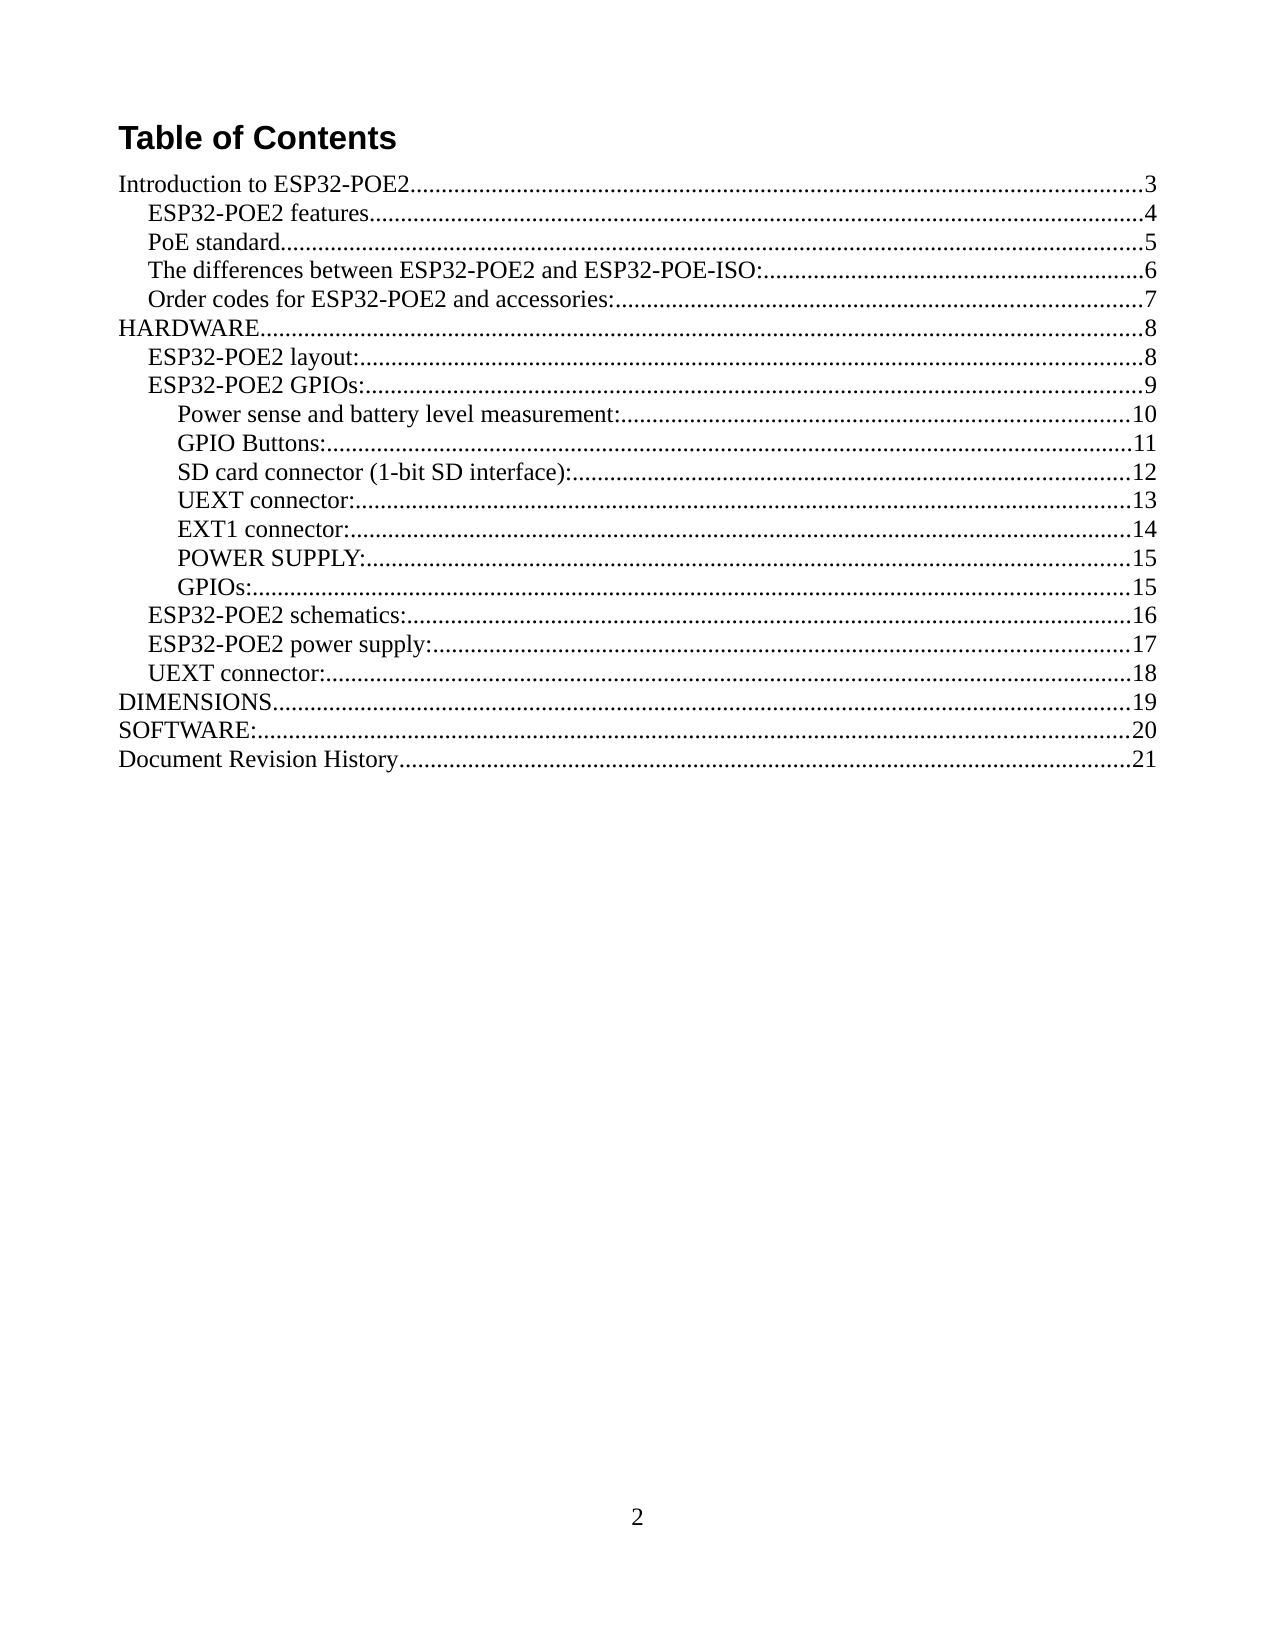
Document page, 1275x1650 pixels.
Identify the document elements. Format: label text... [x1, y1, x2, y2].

text POWER SUPPLY: 15 [177, 543, 1157, 572]
text ESP32-POE2 GPIOs: 9 [148, 370, 1157, 399]
text SD card connector (1-bit SD interface): 12 [177, 457, 1157, 485]
text SOFTWARE: 20 [118, 715, 1157, 744]
text ESP32-POE2 layout: 8 [148, 342, 1157, 370]
text PoE standard 5 [148, 227, 1157, 255]
text GPIO Buttons: 11 [177, 428, 1157, 457]
text Order codes for ESP32-POE2 and accessories: 7 [148, 284, 1157, 313]
text DIMENSIONS 19 [118, 687, 1157, 715]
text Document Revision History 21 [118, 744, 1157, 773]
subtitle Table of Contents [118, 118, 1157, 157]
text ESP32-POE2 features 4 [148, 198, 1157, 227]
text UEXT connector: 13 [177, 485, 1157, 514]
text HARDWARE 8 [118, 313, 1157, 342]
text Introduction to ESP32-POE2 3 [118, 169, 1157, 198]
text ESP32-POE2 power supply: 17 [148, 629, 1157, 658]
text EXT1 connector: 14 [177, 514, 1157, 543]
text Power sense and battery level measurement: 10 [177, 399, 1157, 428]
text UEXT connector: 18 [148, 658, 1157, 687]
text GPIOs: 15 [177, 572, 1157, 600]
text ESP32-POE2 schematics: 16 [148, 600, 1157, 629]
text The differences between ESP32-POE2 and ESP32-POE-ISO: 6 [148, 255, 1157, 284]
